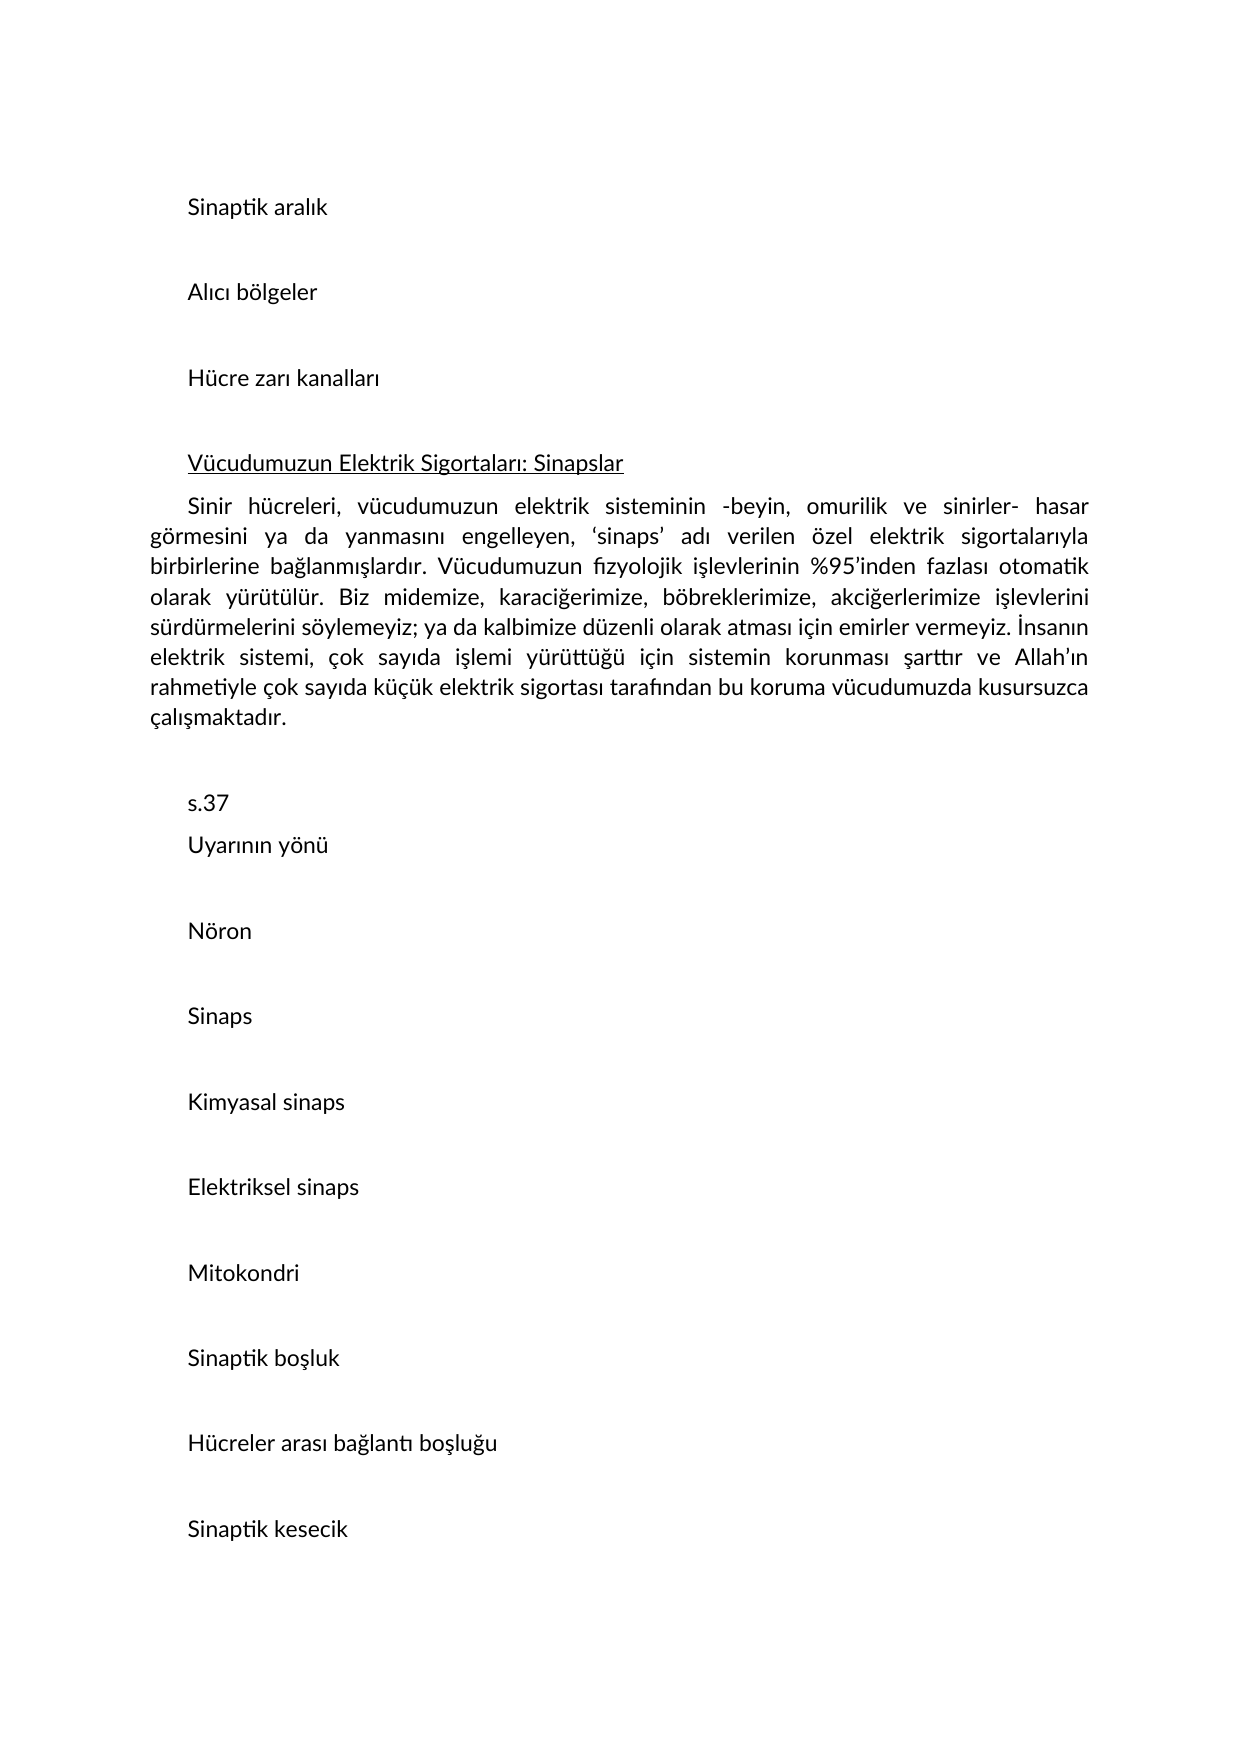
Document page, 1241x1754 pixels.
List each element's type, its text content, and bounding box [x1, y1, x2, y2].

text Elektriksel sinaps [150, 1173, 1090, 1200]
text Alıcı bölgeler [150, 278, 1090, 306]
text Mitokondri [150, 1258, 1090, 1286]
text Nöron [150, 917, 1090, 944]
text Kimyasal sinaps [150, 1087, 1090, 1115]
text Hücreler arası bağlantı boşluğu [150, 1429, 1090, 1457]
text Hücre zarı kanalları [150, 363, 1090, 391]
text Uyarının yönü [150, 831, 1090, 859]
text s.37 [150, 788, 1090, 816]
text Sinaps [150, 1002, 1090, 1029]
text Sinaptik aralık [150, 193, 1090, 220]
text Sinaptik boşluk [150, 1344, 1090, 1371]
text Sinaptik kesecik [150, 1514, 1090, 1542]
text Sinir hücreleri, vücudumuzun elektrik sisteminin -beyin, omurilik ve sinirler- hasar görmesini ya da yanmasını engelleyen, ‘sinaps’ adı verilen özel elektrik sigortalarıyla birbirlerine bağlanmışlardır. Vücudumuzun fizyolojik işlevlerinin %95’inden fazlası otomatik olarak yürütülür. Biz midemize, karaciğerimize, böbreklerimize, akciğerlerimize işlevlerini sürdürmelerini söylemeyiz; ya da kalbimize düzenli olarak atması için emirler vermeyiz. İnsanın elektrik sistemi, çok sayıda işlemi yürüttüğü için sistemin korunması şarttır ve Allah’ın rahmetiyle çok sayıda küçük elektrik sigortası tarafından bu koruma vücudumuzda kusursuzca çalışmaktadır. [150, 492, 1090, 731]
text Vücudumuzun Elektrik Sigortaları: Sinapslar [150, 449, 1090, 476]
